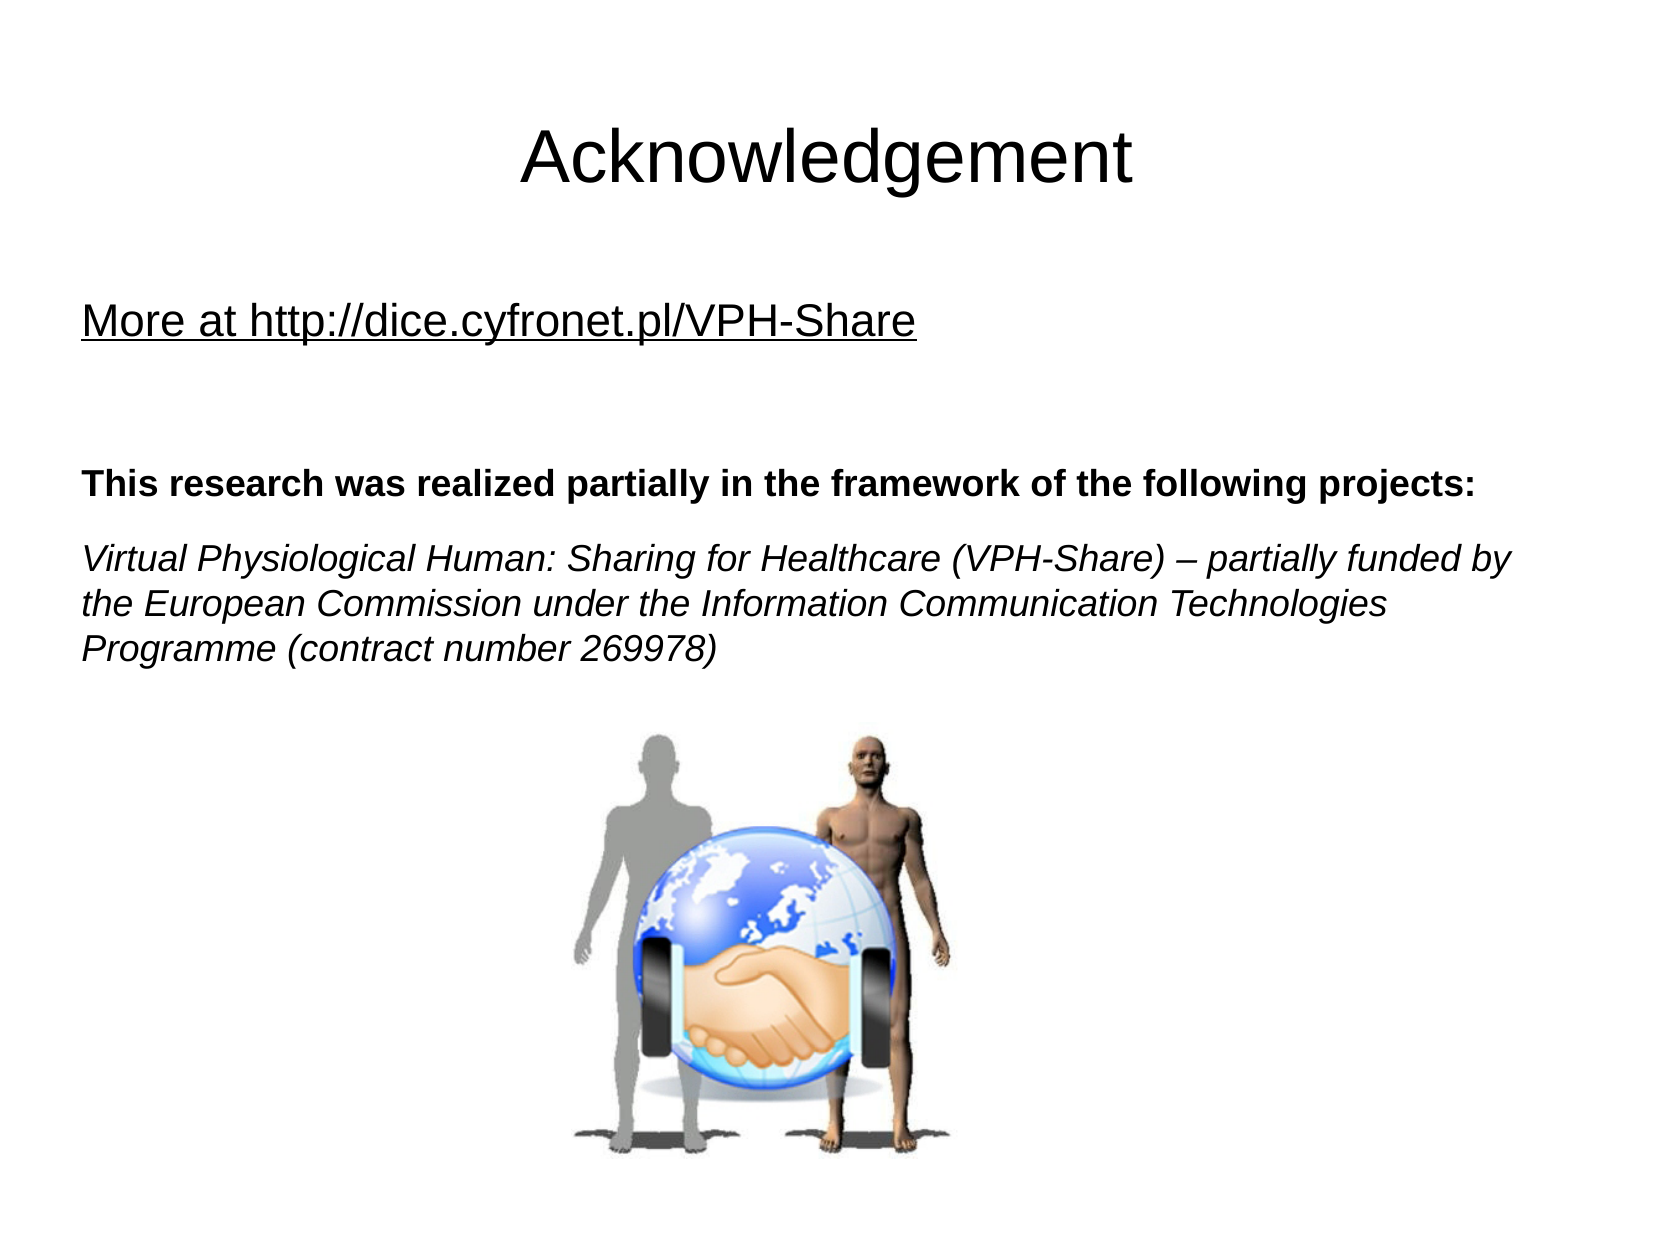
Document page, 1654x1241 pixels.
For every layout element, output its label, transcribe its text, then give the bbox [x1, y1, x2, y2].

picture [571, 1010, 960, 1159]
list More at http://dice.cyfronet.pl/VPH-Share This research was realized partially in the framework of the following projects: Virtual Physiological Human: Sharing for Healthcare (VPH-Share) – partially funded by the European Commission under the Information Communication Technologies Programme (contract number 269978) [81, 290, 1537, 1010]
text_box Acknowledgement [82, 49, 1571, 257]
